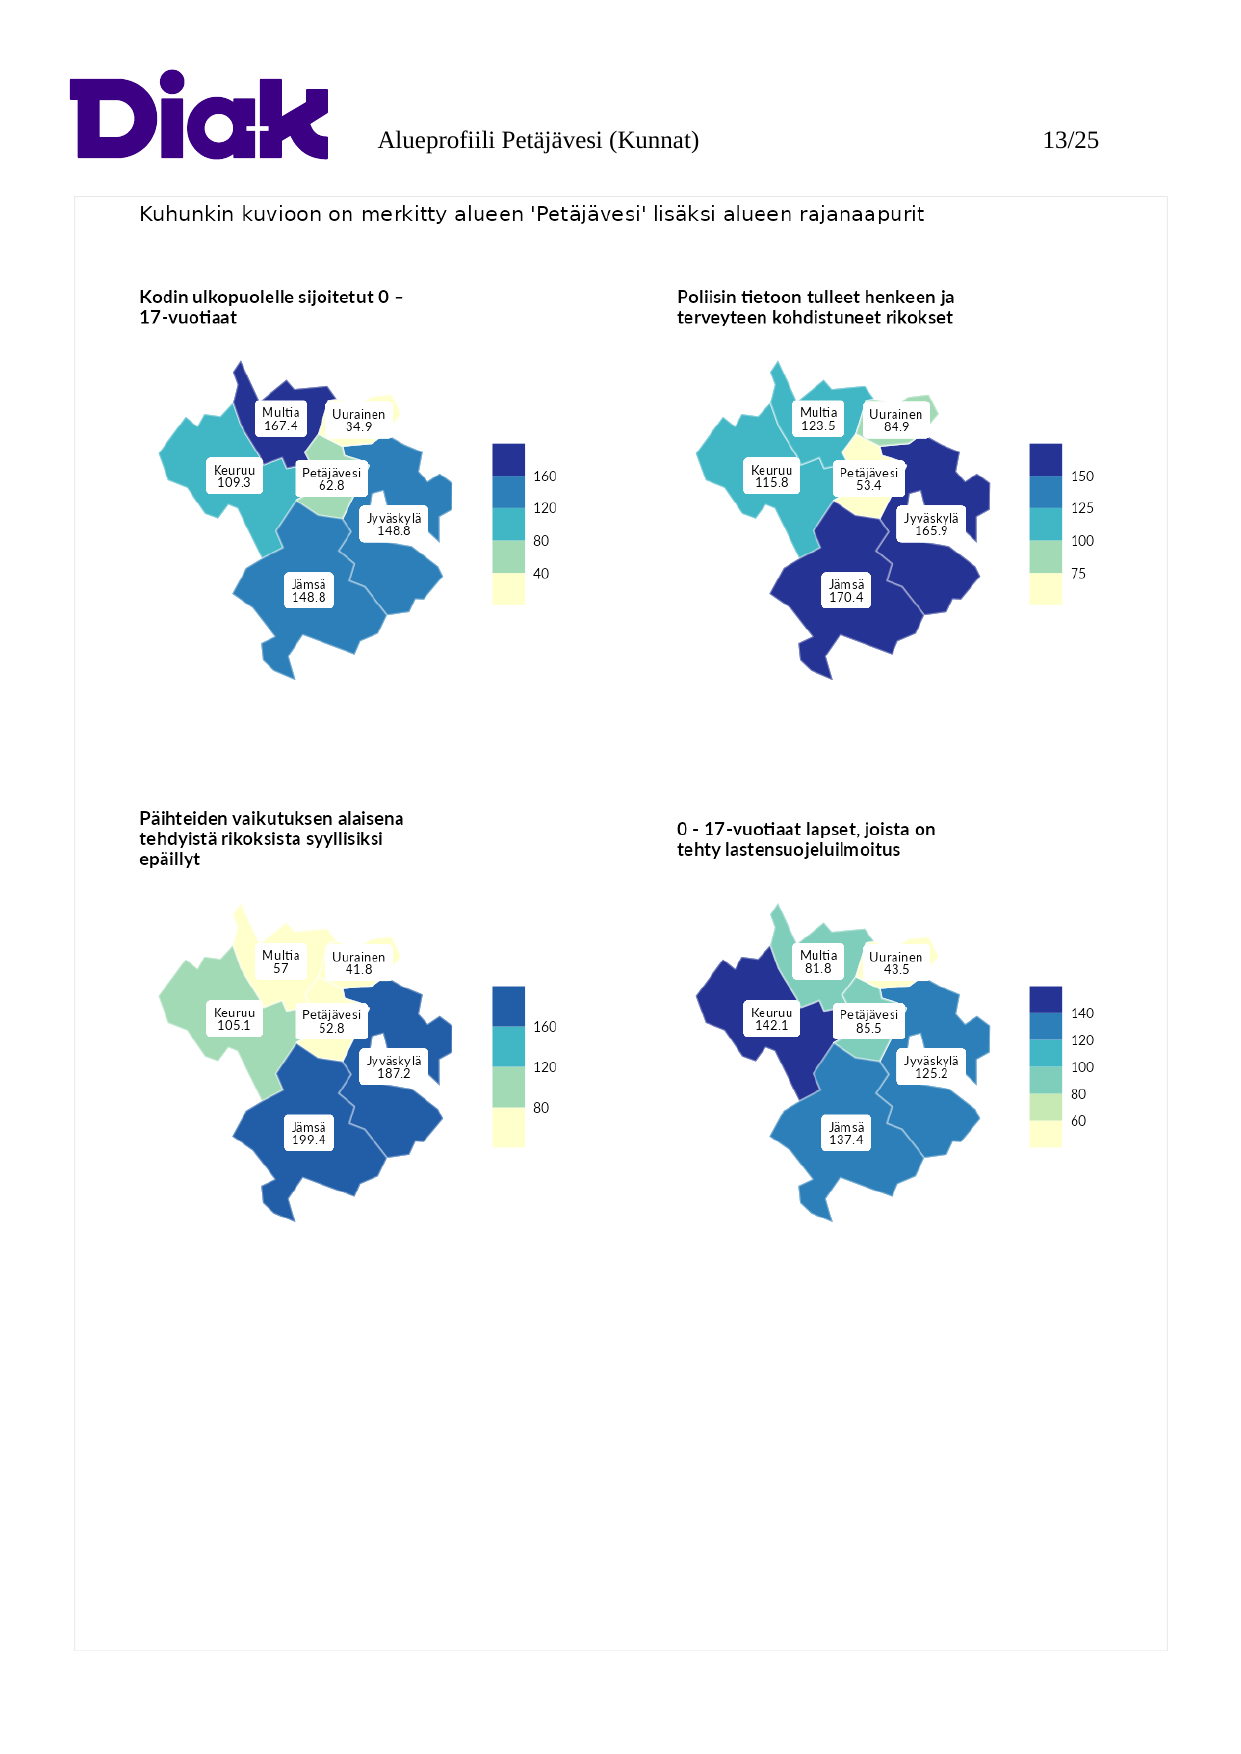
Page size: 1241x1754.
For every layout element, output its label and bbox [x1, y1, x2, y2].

picture [61, 196, 1179, 1651]
